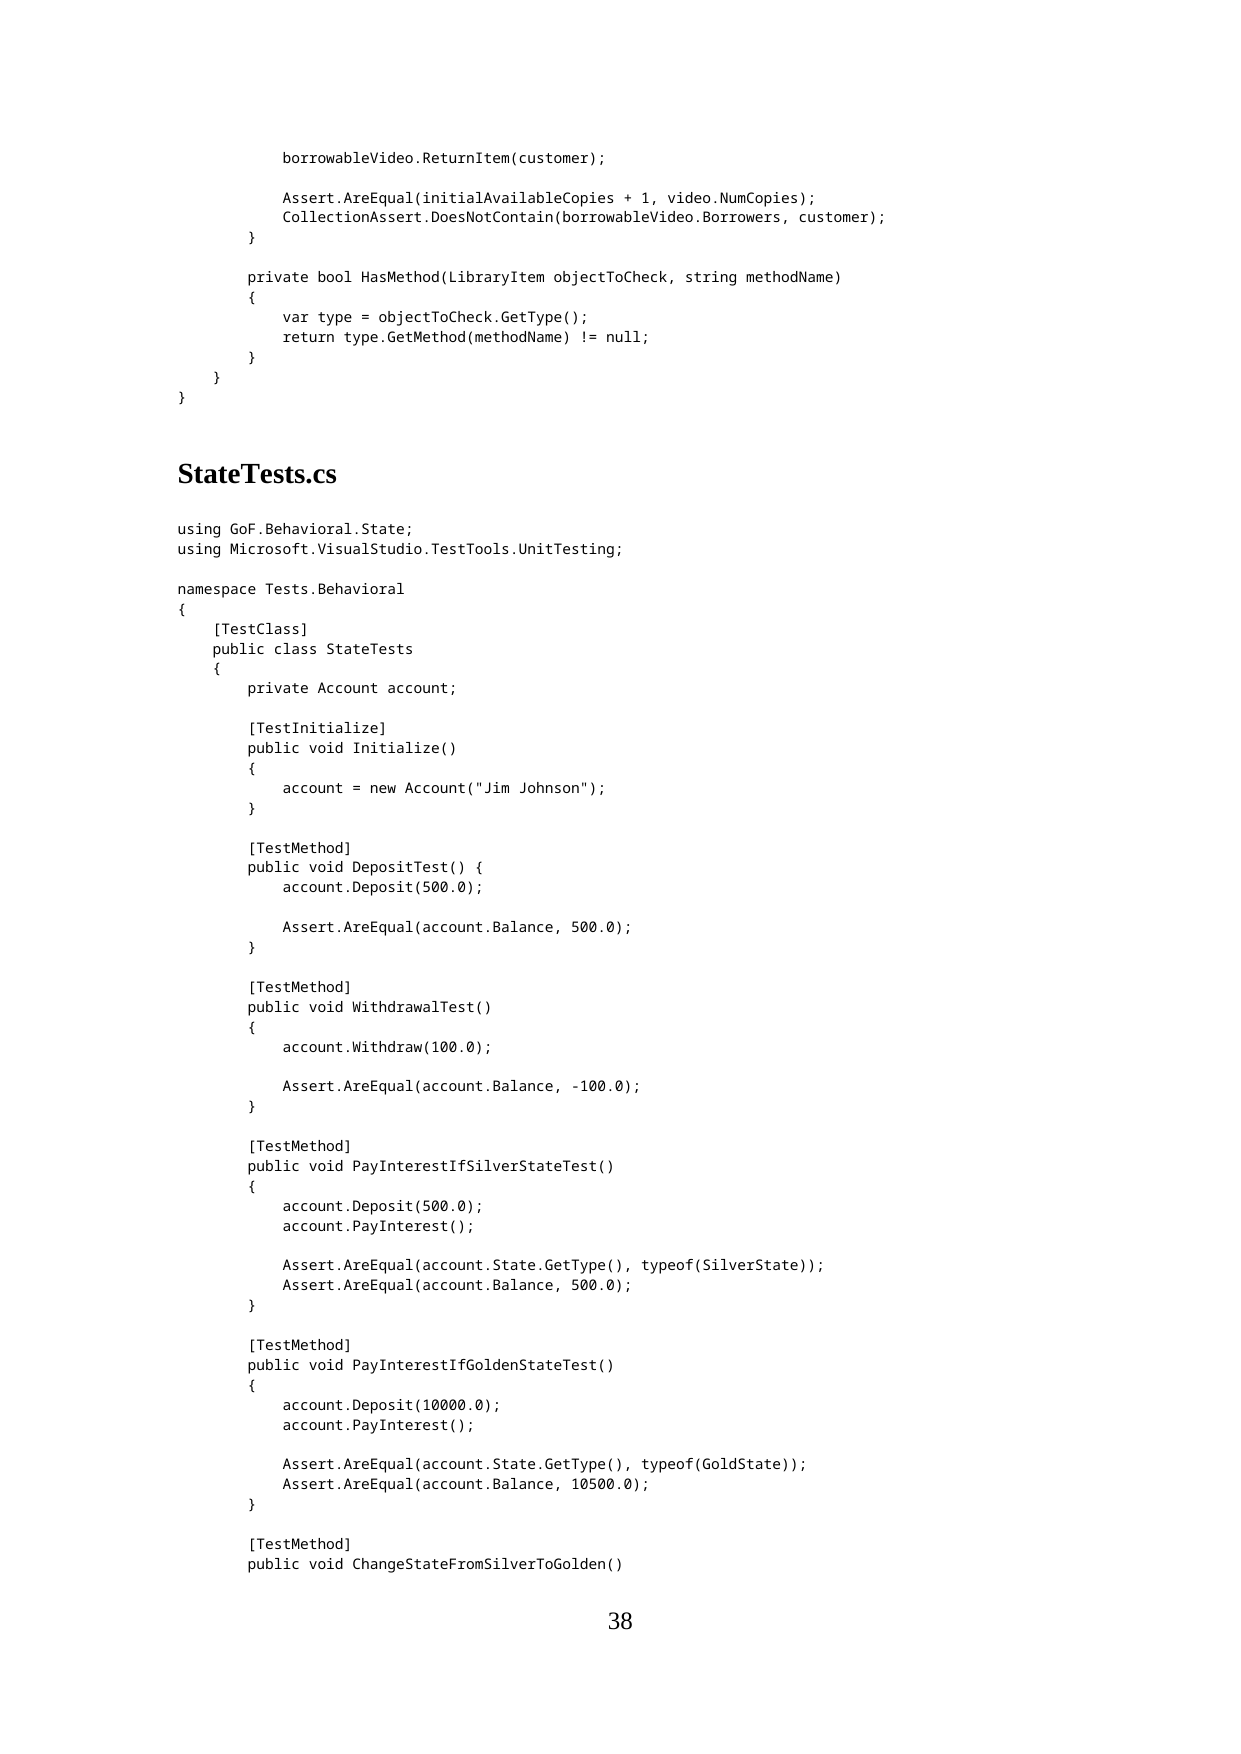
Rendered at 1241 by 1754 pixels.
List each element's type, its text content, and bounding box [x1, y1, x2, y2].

text public void PayInterestIfSilverStateTest() [177, 1156, 1063, 1176]
text [TestClass] [177, 618, 1063, 638]
subtitle StateTests.cs [177, 456, 1063, 490]
text namespace Tests.Behavioral [177, 579, 1063, 599]
text return type.GetMethod(methodName) != null; [177, 327, 1063, 347]
text account.Deposit(10000.0); [177, 1394, 1063, 1414]
text public void ChangeStateFromSilverToGolden() [177, 1554, 1063, 1573]
text { [177, 599, 1063, 618]
text } [177, 227, 1063, 247]
text [TestMethod] [177, 837, 1063, 857]
text } [177, 366, 1063, 386]
text { [177, 1016, 1063, 1036]
text Assert.AreEqual(account.State.GetType(), typeof(GoldState)); [177, 1454, 1063, 1474]
text Assert.AreEqual(account.Balance, 10500.0); [177, 1474, 1063, 1494]
text account.PayInterest(); [177, 1414, 1063, 1434]
text { [177, 758, 1063, 778]
text [TestMethod] [177, 1136, 1063, 1156]
text Assert.AreEqual(initialAvailableCopies + 1, video.NumCopies); [177, 187, 1063, 207]
text Assert.AreEqual(account.Balance, 500.0); [177, 917, 1063, 937]
text private bool HasMethod(LibraryItem objectToCheck, string methodName) [177, 267, 1063, 287]
text account.Withdraw(100.0); [177, 1036, 1063, 1056]
text } [177, 937, 1063, 957]
text account = new Account("Jim Johnson"); [177, 778, 1063, 798]
text public void WithdrawalTest() [177, 997, 1063, 1016]
text { [177, 1176, 1063, 1196]
text { [177, 287, 1063, 307]
text } [177, 1295, 1063, 1315]
text borrowableVideo.ReturnItem(customer); [177, 148, 1063, 167]
text public void DepositTest() { [177, 857, 1063, 877]
text account.PayInterest(); [177, 1215, 1063, 1235]
text } [177, 798, 1063, 817]
text Assert.AreEqual(account.Balance, -100.0); [177, 1076, 1063, 1096]
text } [177, 1494, 1063, 1514]
text { [177, 658, 1063, 678]
text [TestMethod] [177, 977, 1063, 997]
text [TestMethod] [177, 1534, 1063, 1554]
text { [177, 1374, 1063, 1394]
text } [177, 1096, 1063, 1116]
text public void PayInterestIfGoldenStateTest() [177, 1355, 1063, 1374]
text } [177, 386, 1063, 406]
text var type = objectToCheck.GetType(); [177, 307, 1063, 327]
text account.Deposit(500.0); [177, 877, 1063, 897]
text Assert.AreEqual(account.State.GetType(), typeof(SilverState)); [177, 1255, 1063, 1275]
text } [177, 347, 1063, 366]
text private Account account; [177, 678, 1063, 698]
text CollectionAssert.DoesNotContain(borrowableVideo.Borrowers, customer); [177, 207, 1063, 227]
text [TestInitialize] [177, 718, 1063, 738]
text using Microsoft.VisualStudio.TestTools.UnitTesting; [177, 539, 1063, 559]
text using GoF.Behavioral.State; [177, 519, 1063, 539]
text public void Initialize() [177, 738, 1063, 758]
text account.Deposit(500.0); [177, 1196, 1063, 1215]
text [TestMethod] [177, 1335, 1063, 1355]
text Assert.AreEqual(account.Balance, 500.0); [177, 1275, 1063, 1295]
text public class StateTests [177, 638, 1063, 658]
